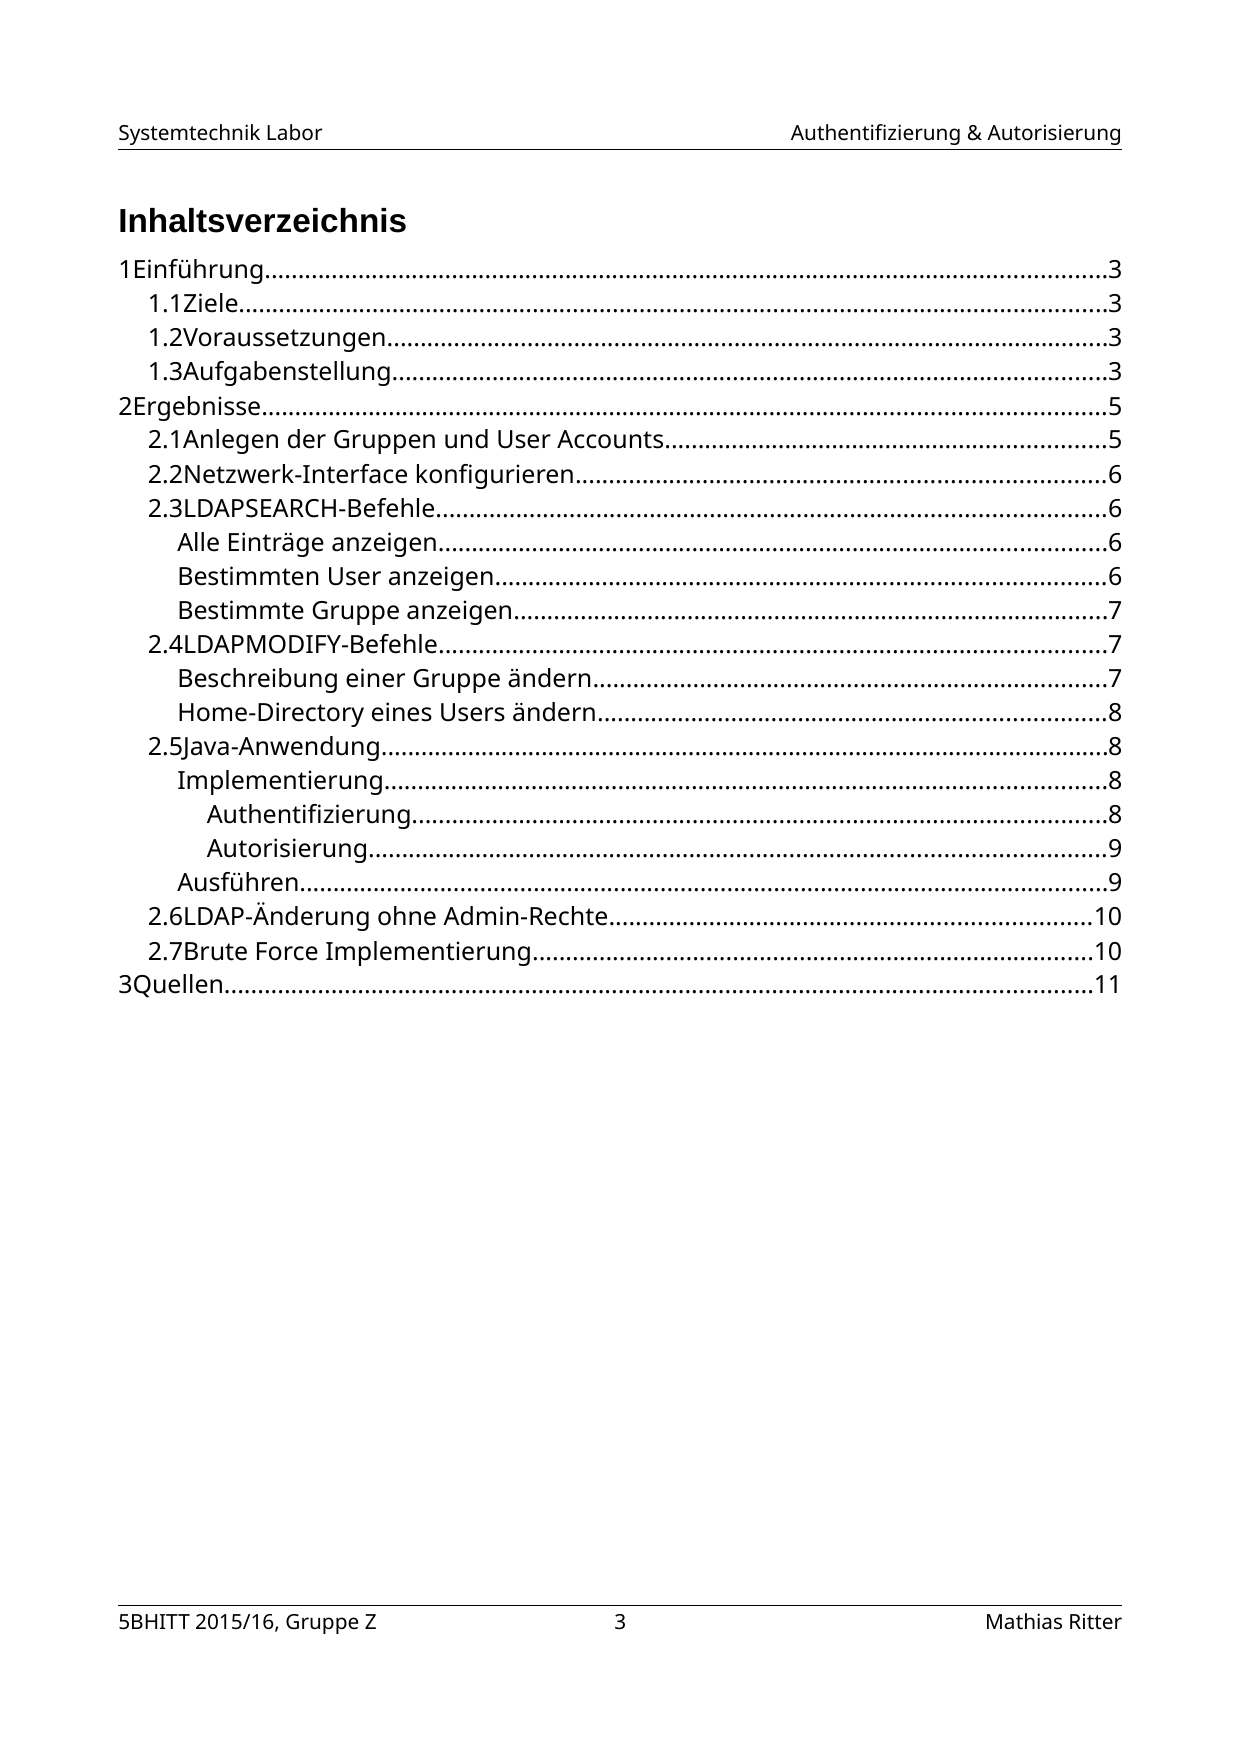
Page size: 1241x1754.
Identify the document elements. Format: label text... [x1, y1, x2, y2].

text 2.1Anlegen der Gruppen und User Accounts 5 [148, 422, 1122, 456]
text 3Quellen 11 [118, 967, 1122, 1001]
text 2.3LDAPSEARCH-Befehle 6 [148, 490, 1122, 524]
text 1.2Voraussetzungen 3 [148, 320, 1122, 354]
text Bestimmten User anzeigen 6 [177, 558, 1122, 592]
text 2.2Netzwerk-Interface konfigurieren 6 [148, 456, 1122, 490]
text 2.5Java-Anwendung 8 [148, 729, 1122, 763]
text Ausführen 9 [177, 865, 1122, 899]
text Implementierung 8 [177, 763, 1122, 797]
text Autorisierung 9 [207, 831, 1122, 865]
text Alle Einträge anzeigen 6 [177, 524, 1122, 558]
text Home-Directory eines Users ändern 8 [177, 695, 1122, 729]
text 2Ergebnisse 5 [118, 388, 1122, 422]
text Beschreibung einer Gruppe ändern 7 [177, 661, 1122, 695]
subtitle Inhaltsverzeichnis [118, 201, 1122, 239]
text 1.3Aufgabenstellung 3 [148, 354, 1122, 388]
text Bestimmte Gruppe anzeigen 7 [177, 592, 1122, 627]
text Authentifizierung 8 [207, 797, 1122, 831]
text 2.6LDAP-Änderung ohne Admin-Rechte 10 [148, 899, 1122, 933]
text 2.4LDAPMODIFY-Befehle 7 [148, 627, 1122, 661]
text 2.7Brute Force Implementierung 10 [148, 933, 1122, 967]
text 1Einführung 3 [118, 252, 1122, 286]
text 1.1Ziele 3 [148, 286, 1122, 320]
